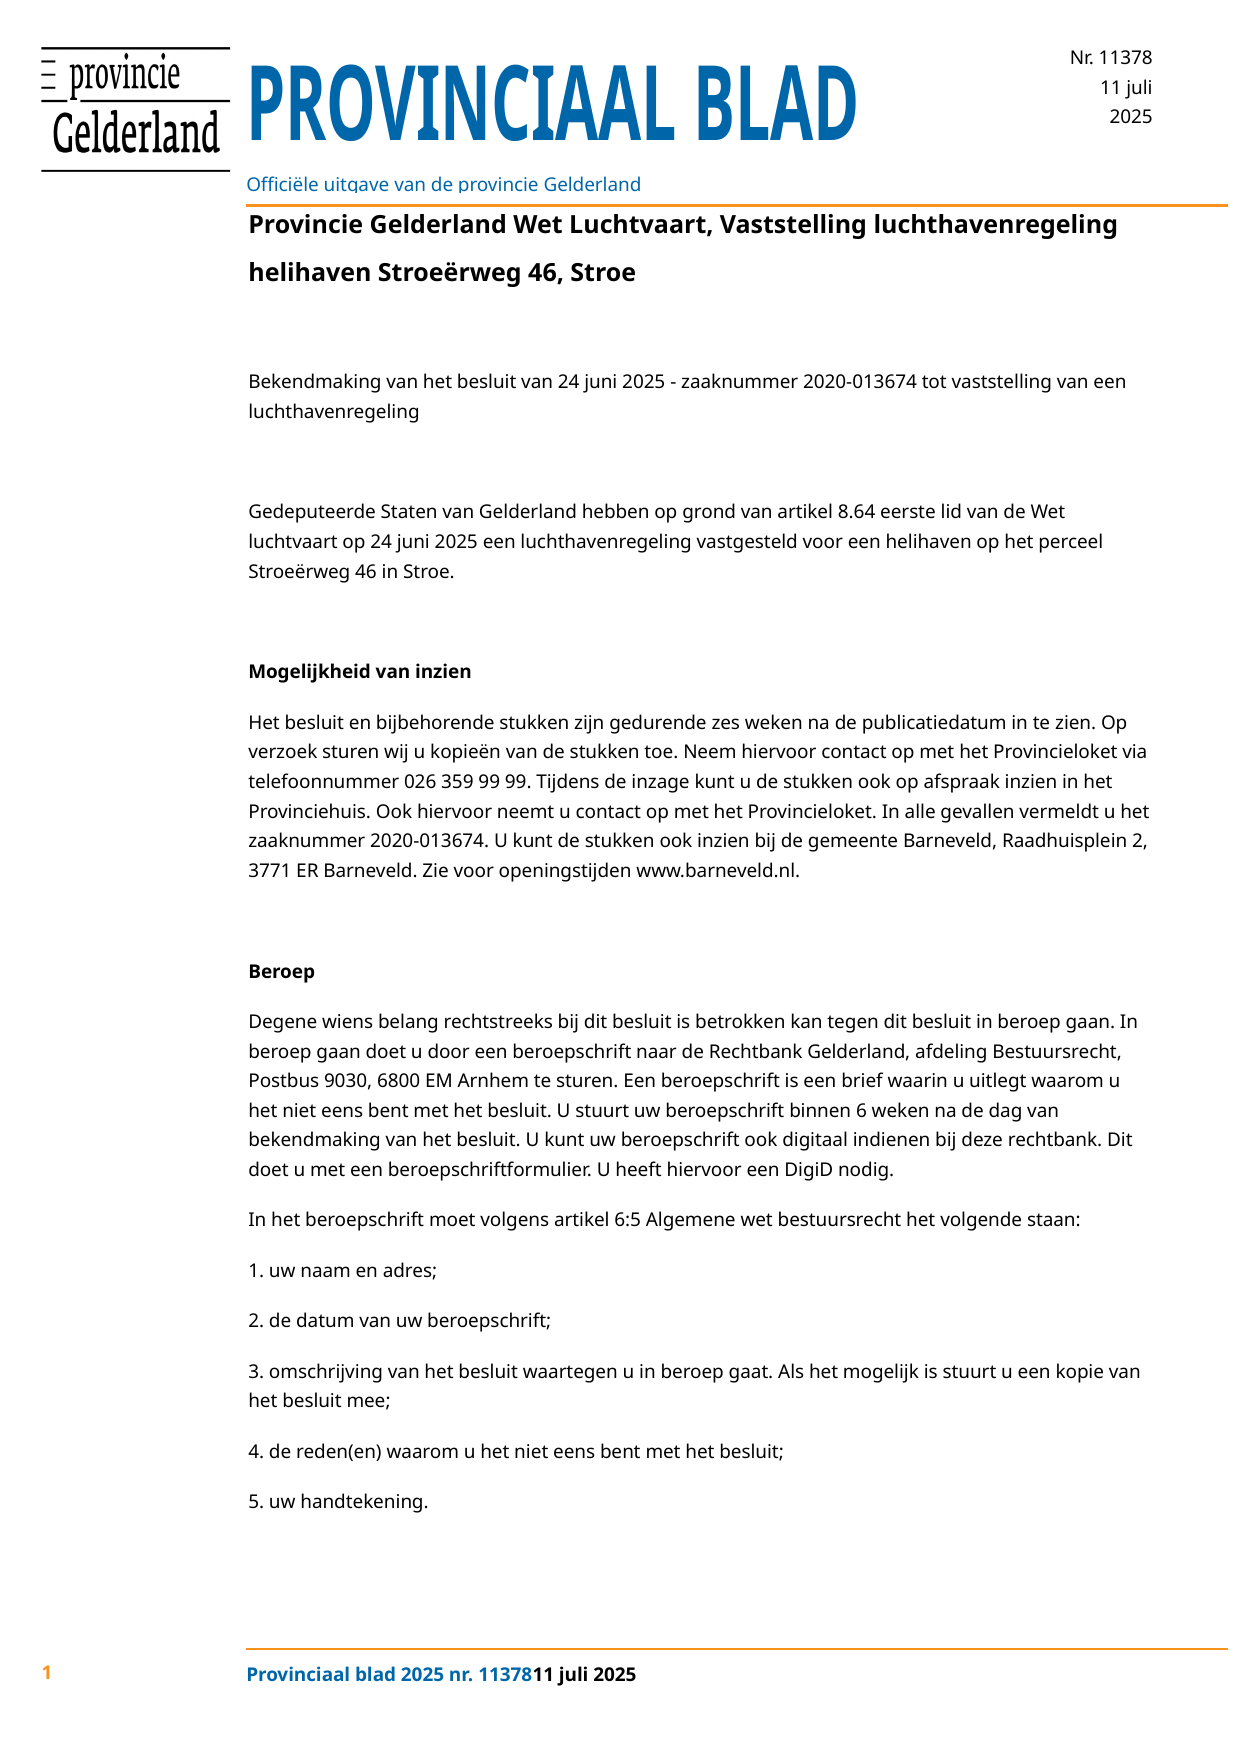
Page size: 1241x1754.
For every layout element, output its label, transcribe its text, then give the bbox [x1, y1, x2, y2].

text Gedeputeerde Staten van Gelderland hebben op grond van artikel 8.64 eerste lid van de Wet luchtvaart op 24 juni 2025 een luchthavenregeling vastgesteld voor een helihaven op het perceel Stroeërweg 46 in Stroe. [248, 499, 1152, 584]
picture [41, 47, 231, 172]
text Mogelijkheid van inzien [248, 659, 1152, 684]
text Provincie Gelderland Wet Luchtvaart, Vaststelling luchthavenregeling helihaven Stroeërweg 46, Stroe [248, 207, 1152, 288]
text 2. de datum van uw beroepschrift; [248, 1307, 1152, 1333]
text 5. uw handtekening. [248, 1488, 1152, 1514]
text Beroep [248, 958, 1152, 984]
text In het beroepschrift moet volgens artikel 6:5 Algemene wet bestuursrecht het volgende staan: [248, 1207, 1152, 1232]
text Het besluit en bijbehorende stukken zijn gedurende zes weken na de publicatiedatum in te zien. Op verzoek sturen wij u kopieën van de stukken toe. Neem hiervoor contact op met het Provincieloket via telefoonnummer 026 359 99 99. Tijdens de inzage kunt u de stukken ook op afspraak inzien in het Provinciehuis. Ook hiervoor neemt u contact op met het Provincieloket. In alle gevallen vermeldt u het zaaknummer 2020-013674. U kunt de stukken ook inzien bij de gemeente Barneveld, Raadhuisplein 2, 3771 ER Barneveld. Zie voor openingstijden www.barneveld.nl. [248, 709, 1152, 883]
text 4. de reden(en) waarom u het niet eens bent met het besluit; [248, 1438, 1152, 1464]
text 1. uw naam en adres; [248, 1257, 1152, 1283]
text Degene wiens belang rechtstreeks bij dit besluit is betrokken kan tegen dit besluit in beroep gaan. In beroep gaan doet u door een beroepschrift naar de Rechtbank Gelderland, afdeling Bestuursrecht, Postbus 9030, 6800 EM Arnhem te sturen. Een beroepschrift is een brief waarin u uitlegt waarom u het niet eens bent met het besluit. U stuurt uw beroepschrift binnen 6 weken na de dag van bekendmaking van het besluit. U kunt uw beroepschrift ook digitaal indienen bij deze rechtbank. Dit doet u met een beroepschriftformulier. U heeft hiervoor een DigiD nodig. [248, 1008, 1152, 1182]
text Bekendmaking van het besluit van 24 juni 2025 - zaaknummer 2020-013674 tot vaststelling van een luchthavenregeling [248, 368, 1152, 424]
text 3. omschrijving van het besluit waartegen u in beroep gaat. Als het mogelijk is stuurt u een kopie van het besluit mee; [248, 1358, 1152, 1413]
